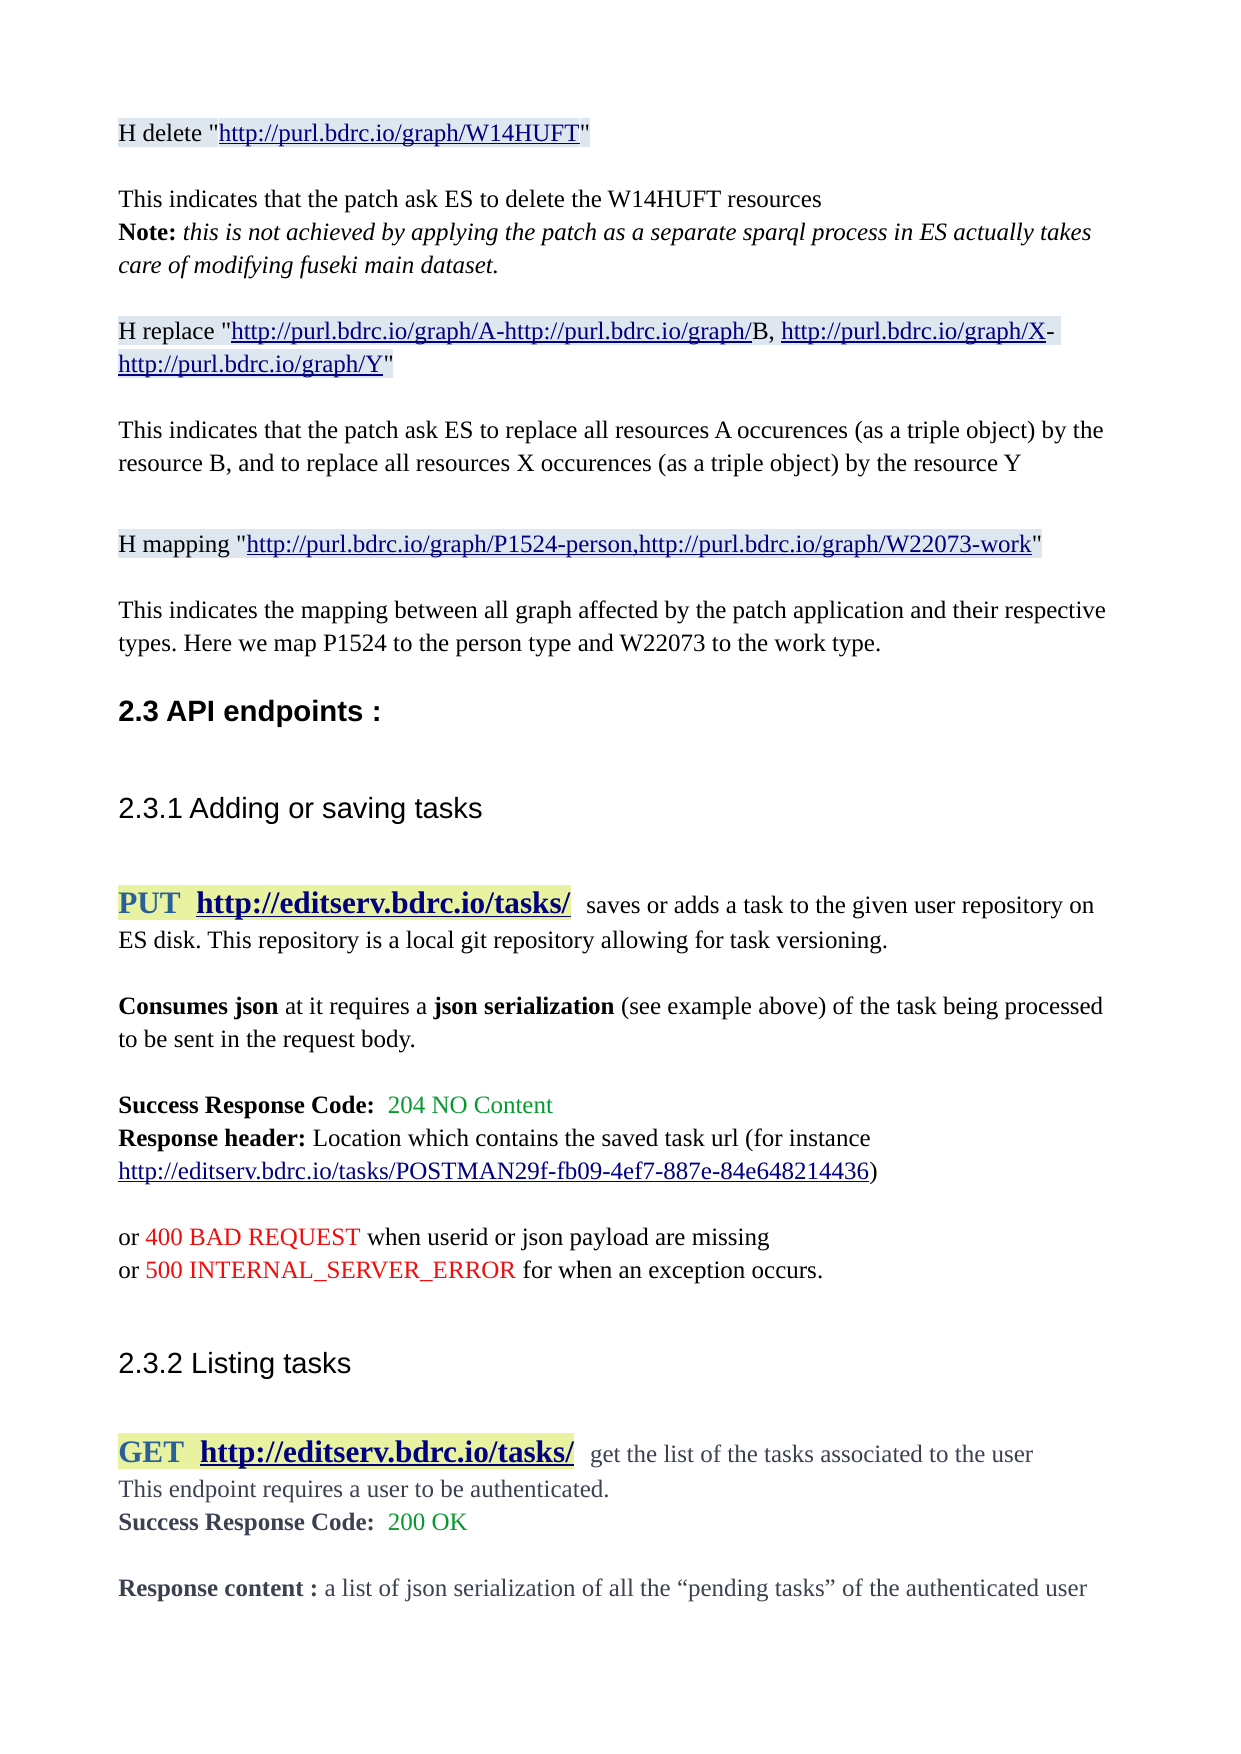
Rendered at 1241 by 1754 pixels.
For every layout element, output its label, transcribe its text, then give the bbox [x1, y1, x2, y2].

text H delete "http://purl.bdrc.io/graph/W14HUFT" [118, 118, 1122, 147]
text This indicates that the patch ask ES to delete the W14HUFT resources [118, 184, 1122, 213]
text Consumes json at it requires a json serialization (see example above) of the task being processed to be sent in the request body. [118, 991, 1122, 1052]
text GET http://editserv.bdrc.io/tasks/ get the list of the tasks associated to the user [118, 1433, 1122, 1469]
text PUT http://editserv.bdrc.io/tasks/ saves or adds a task to the given user repository on ES disk. This repository is a local git repository allowing for task versioning. [118, 884, 1122, 953]
text H mapping "http://purl.bdrc.io/graph/P1524-person,http://purl.bdrc.io/graph/W22073-work" [118, 529, 1122, 558]
text Response header: Location which contains the saved task url (for instance http://editserv.bdrc.io/tasks/POSTMAN29f-fb09-4ef7-887e-84e648214436) [118, 1123, 1122, 1184]
subtitle 2.3.1 Adding or saving tasks [118, 791, 1122, 824]
text This indicates the mapping between all graph affected by the patch application and their respective types. Here we map P1524 to the person type and W22073 to the work type. [118, 595, 1122, 657]
text H replace "http://purl.bdrc.io/graph/A-http://purl.bdrc.io/graph/B, http://purl.bdrc.io/graph/X- http://purl.bdrc.io/graph/Y" [118, 316, 1122, 378]
text Note: this is not achieved by applying the patch as a separate sparql process in ES actually takes care of modifying fuseki main dataset. [118, 217, 1122, 279]
text Response content : a list of json serialization of all the “pending tasks” of the authenticated user [118, 1573, 1122, 1602]
text Success Response Code: 200 OK [118, 1507, 1122, 1536]
text This endpoint requires a user to be authenticated. [118, 1474, 1122, 1503]
subtitle 2.3.2 Listing tasks [118, 1346, 1122, 1379]
text Success Response Code: 204 NO Content [118, 1090, 1122, 1118]
text This indicates that the patch ask ES to replace all resources A occurences (as a triple object) by the resource B, and to replace all resources X occurences (as a triple object) by the resource Y [118, 415, 1122, 477]
text or 400 BAD REQUEST when userid or json payload are missing [118, 1222, 1122, 1251]
text or 500 INTERNAL_SERVER_ERROR for when an exception occurs. [118, 1255, 1122, 1284]
subtitle 2.3 API endpoints : [118, 694, 1122, 728]
